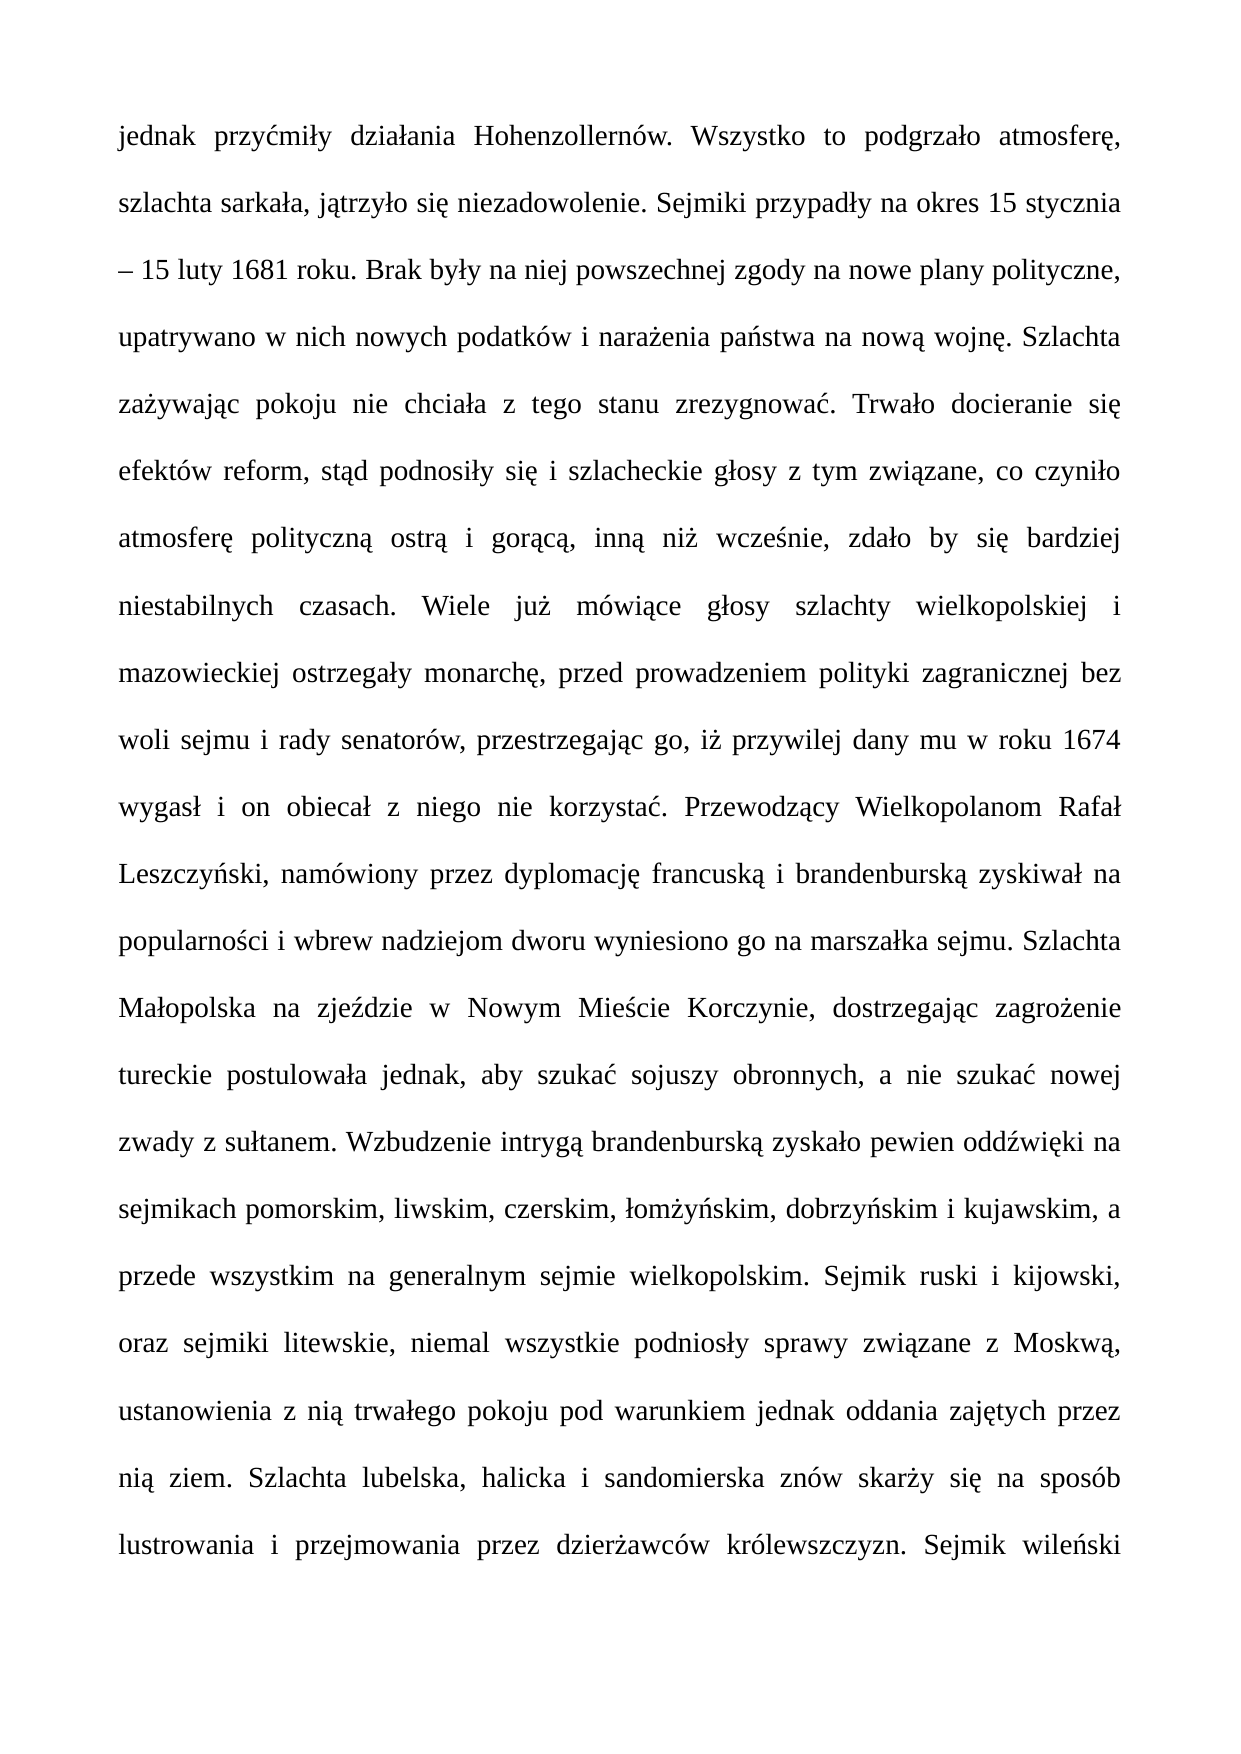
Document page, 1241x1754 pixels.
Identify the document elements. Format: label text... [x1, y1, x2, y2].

text jednak przyćmiły działania Hohenzollernów. Wszystko to podgrzało atmosferę, szlachta sarkała, jątrzyło się niezadowolenie. Sejmiki przypadły na okres 15 stycznia – 15 luty 1681 roku. Brak były na niej powszechnej zgody na nowe plany polityczne, upatrywano w nich nowych podatków i narażenia państwa na nową wojnę. Szlachta zażywając pokoju nie chciała z tego stanu zrezygnować. Trwało docieranie się efektów reform, stąd podnosiły się i szlacheckie głosy z tym związane, co czyniło atmosferę polityczną ostrą i gorącą, inną niż wcześnie, zdało by się bardziej niestabilnych czasach. Wiele już mówiące głosy szlachty wielkopolskiej i mazowieckiej ostrzegały monarchę, przed prowadzeniem polityki zagranicznej bez woli sejmu i rady senatorów, przestrzegając go, iż przywilej dany mu w roku 1674 wygasł i on obiecał z niego nie korzystać. Przewodzący Wielkopolanom Rafał Leszczyński, namówiony przez dyplomację francuską i brandenburską zyskiwał na popularności i wbrew nadziejom dworu wyniesiono go na marszałka sejmu. Szlachta Małopolska na zjeździe w Nowym Mieście Korczynie, dostrzegając zagrożenie tureckie postulowała jednak, aby szukać sojuszy obronnych, a nie szukać nowej zwady z sułtanem. Wzbudzenie intrygą brandenburską zyskało pewien oddźwięki na sejmikach pomorskim, liwskim, czerskim, łomżyńskim, dobrzyńskim i kujawskim, a przede wszystkim na generalnym sejmie wielkopolskim. Sejmik ruski i kijowski, oraz sejmiki litewskie, niemal wszystkie podniosły sprawy związane z Moskwą, ustanowienia z nią trwałego pokoju pod warunkiem jednak oddania zajętych przez nią ziem. Szlachta lubelska, halicka i sandomierska znów skarży się na sposób lustrowania i przejmowania przez dzierżawców królewszczyzn. Sejmik wileński [118, 118, 1122, 1560]
